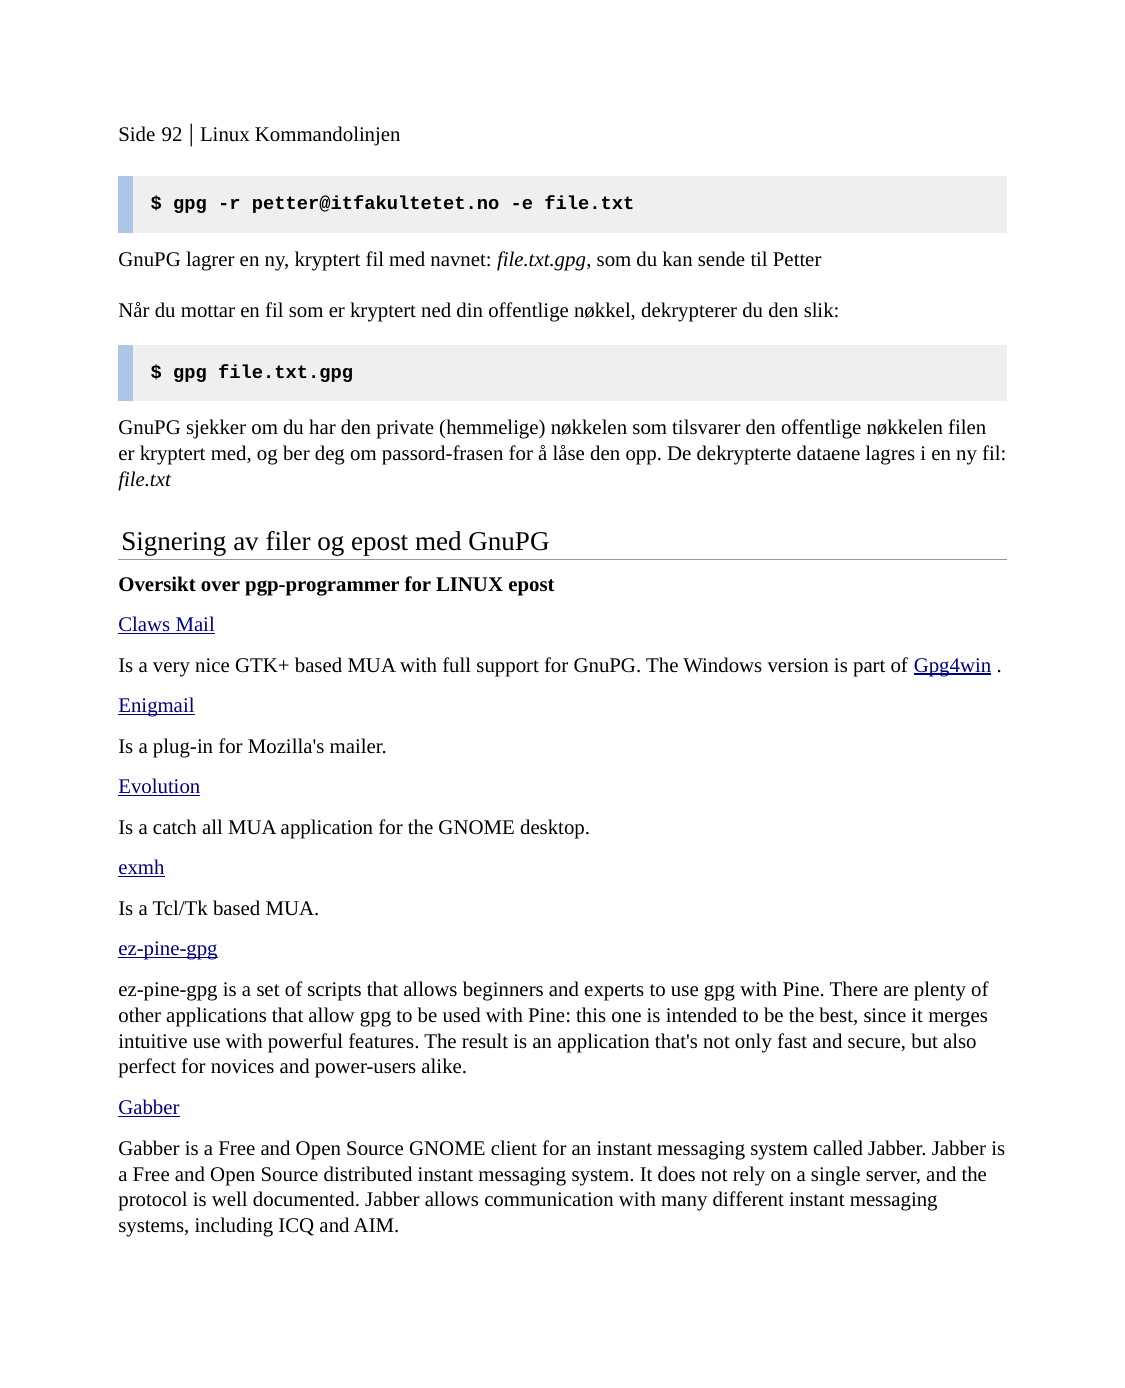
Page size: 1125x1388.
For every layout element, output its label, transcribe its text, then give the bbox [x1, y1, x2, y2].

text ez-pine-gpg [118, 936, 1007, 960]
text ez-pine-gpg is a set of scripts that allows beginners and experts to use gpg with Pine. There are plenty of other applications that allow gpg to be used with Pine: this one is intended to be the best, since it merges intuitive use with powerful features. The result is an application that's not only fast and secure, but also perfect for novices and power-users alike. [118, 977, 1007, 1078]
text Is a catch all MUA application for the GNOME desktop. [118, 814, 1007, 839]
text GnuPG lagrer en ny, kryptert fil med navnet: file.txt.gpg, som du kan sende til Petter Når du mottar en fil som er kryptert ned din offentlige nøkkel, dekrypterer du den slik: [118, 246, 1007, 322]
text Is a very nice GTK+ based MUA with full support for GnuPG. The Windows version is part of Gpg4win . [118, 652, 1007, 677]
text $ gpg file.txt.gpg [133, 345, 1007, 401]
subtitle Signering av filer og epost med GnuPG [118, 522, 1007, 559]
text Is a Tcl/Tk based MUA. [118, 896, 1007, 920]
text Is a plug-in for Mozilla's mailer. [118, 733, 1007, 758]
text exmh [118, 855, 1007, 879]
text Gabber [118, 1095, 1007, 1119]
text Gabber is a Free and Open Source GNOME client for an instant messaging system called Jabber. Jabber is a Free and Open Source distributed instant messaging system. It does not rely on a single server, and the protocol is well documented. Jabber allows communication with many different instant messaging systems, including ICQ and AIM. [118, 1136, 1007, 1237]
text GnuPG sjekker om du har den private (hemmelige) nøkkelen som tilsvarer den offentlige nøkkelen filen er kryptert med, og ber deg om passord-frasen for å låse den opp. De dekrypterte dataene lagres i en ny fil: file.txt [118, 415, 1007, 491]
text Enigmail [118, 693, 1007, 717]
text Oversikt over pgp-programmer for LINUX epost [118, 571, 1007, 596]
text $ gpg -r petter@itfakultetet.no -e file.txt [133, 176, 1007, 233]
text Claws Mail [118, 612, 1007, 636]
text Evolution [118, 774, 1007, 798]
